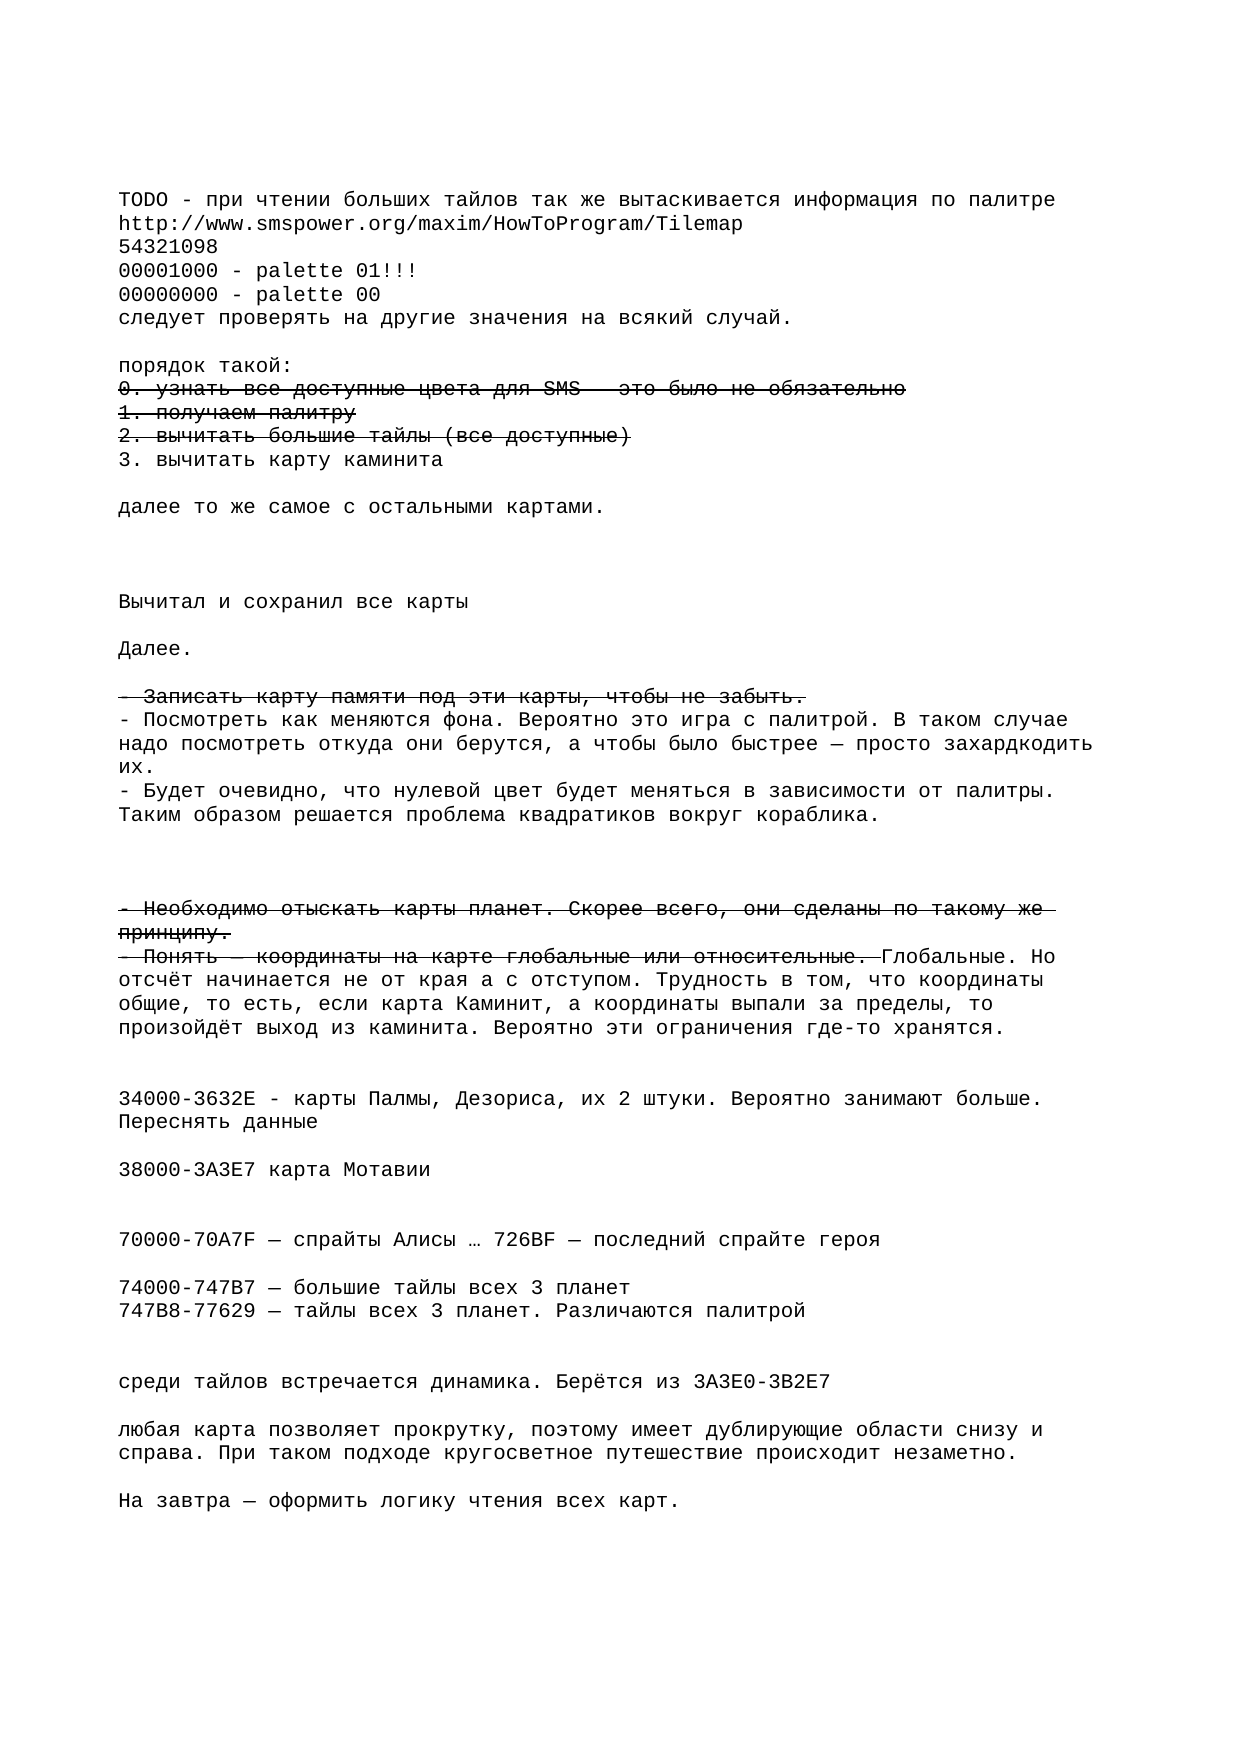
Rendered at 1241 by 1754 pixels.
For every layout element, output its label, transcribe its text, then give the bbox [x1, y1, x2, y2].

text - Будет очевидно, что нулевой цвет будет меняться в зависимости от палитры. Таким образом решается проблема квадратиков вокруг кораблика. [118, 780, 1122, 827]
text Далее. [118, 638, 1122, 662]
text http://www.smspower.org/maxim/HowToProgram/Tilemap [118, 213, 1122, 236]
text - Необходимо отыскать карты планет. Скорее всего, они сделаны по такому же принципу. [118, 898, 1122, 946]
text 3. вычитать карту каминита [118, 449, 1122, 473]
text 2. вычитать большие тайлы (все доступные) [118, 426, 1122, 449]
text Вычитал и сохранил все карты [118, 591, 1122, 615]
text - Посмотреть как меняются фона. Вероятно это игра с палитрой. В таком случае надо посмотреть откуда они берутся, а чтобы было быстрее — просто захардкодить их. [118, 709, 1122, 780]
text На завтра — оформить логику чтения всех карт. [118, 1489, 1122, 1513]
text 54321098 [118, 236, 1122, 260]
text следует проверять на другие значения на всякий случай. [118, 307, 1122, 331]
text - Записать карту памяти под эти карты, чтобы не забыть. [118, 686, 1122, 709]
text - Понять — координаты на карте глобальные или относительные. Глобальные. Но отсчёт начинается не от края а с отступом. Трудность в том, что координаты общие, то есть, если карта Каминит, а координаты выпали за пределы, то произойдёт выход из каминита. Вероятно эти ограничения где-то хранятся. [118, 946, 1122, 1040]
text среди тайлов встречается динамика. Берётся из 3A3E0-3B2E7 [118, 1371, 1122, 1395]
text 70000-70A7F — спрайты Алисы … 726BF — последний спрайте героя [118, 1229, 1122, 1253]
text 38000-3A3E7 карта Мотавии [118, 1158, 1122, 1182]
text 747B8-77629 — тайлы всех 3 планет. Различаются палитрой [118, 1300, 1122, 1324]
text порядок такой: [118, 354, 1122, 378]
text 00001000 - palette 01!!! [118, 260, 1122, 284]
text любая карта позволяет прокрутку, поэтому имеет дублирующие области снизу и справа. При таком подходе кругосветное путешествие происходит незаметно. [118, 1419, 1122, 1466]
text 74000-747B7 — большие тайлы всех 3 планет [118, 1277, 1122, 1300]
text далее то же самое с остальными картами. [118, 496, 1122, 520]
text 1. получаем палитру [118, 402, 1122, 426]
text 34000-3632E - карты Палмы, Дезориса, их 2 штуки. Вероятно занимают больше. Переснять данные [118, 1088, 1122, 1135]
text 00000000 - palette 00 [118, 284, 1122, 307]
text 0. узнать все доступные цвета для SMS — это было не обязательно [118, 378, 1122, 402]
text TODO - при чтении больших тайлов так же вытаскивается информация по палитре [118, 189, 1122, 213]
